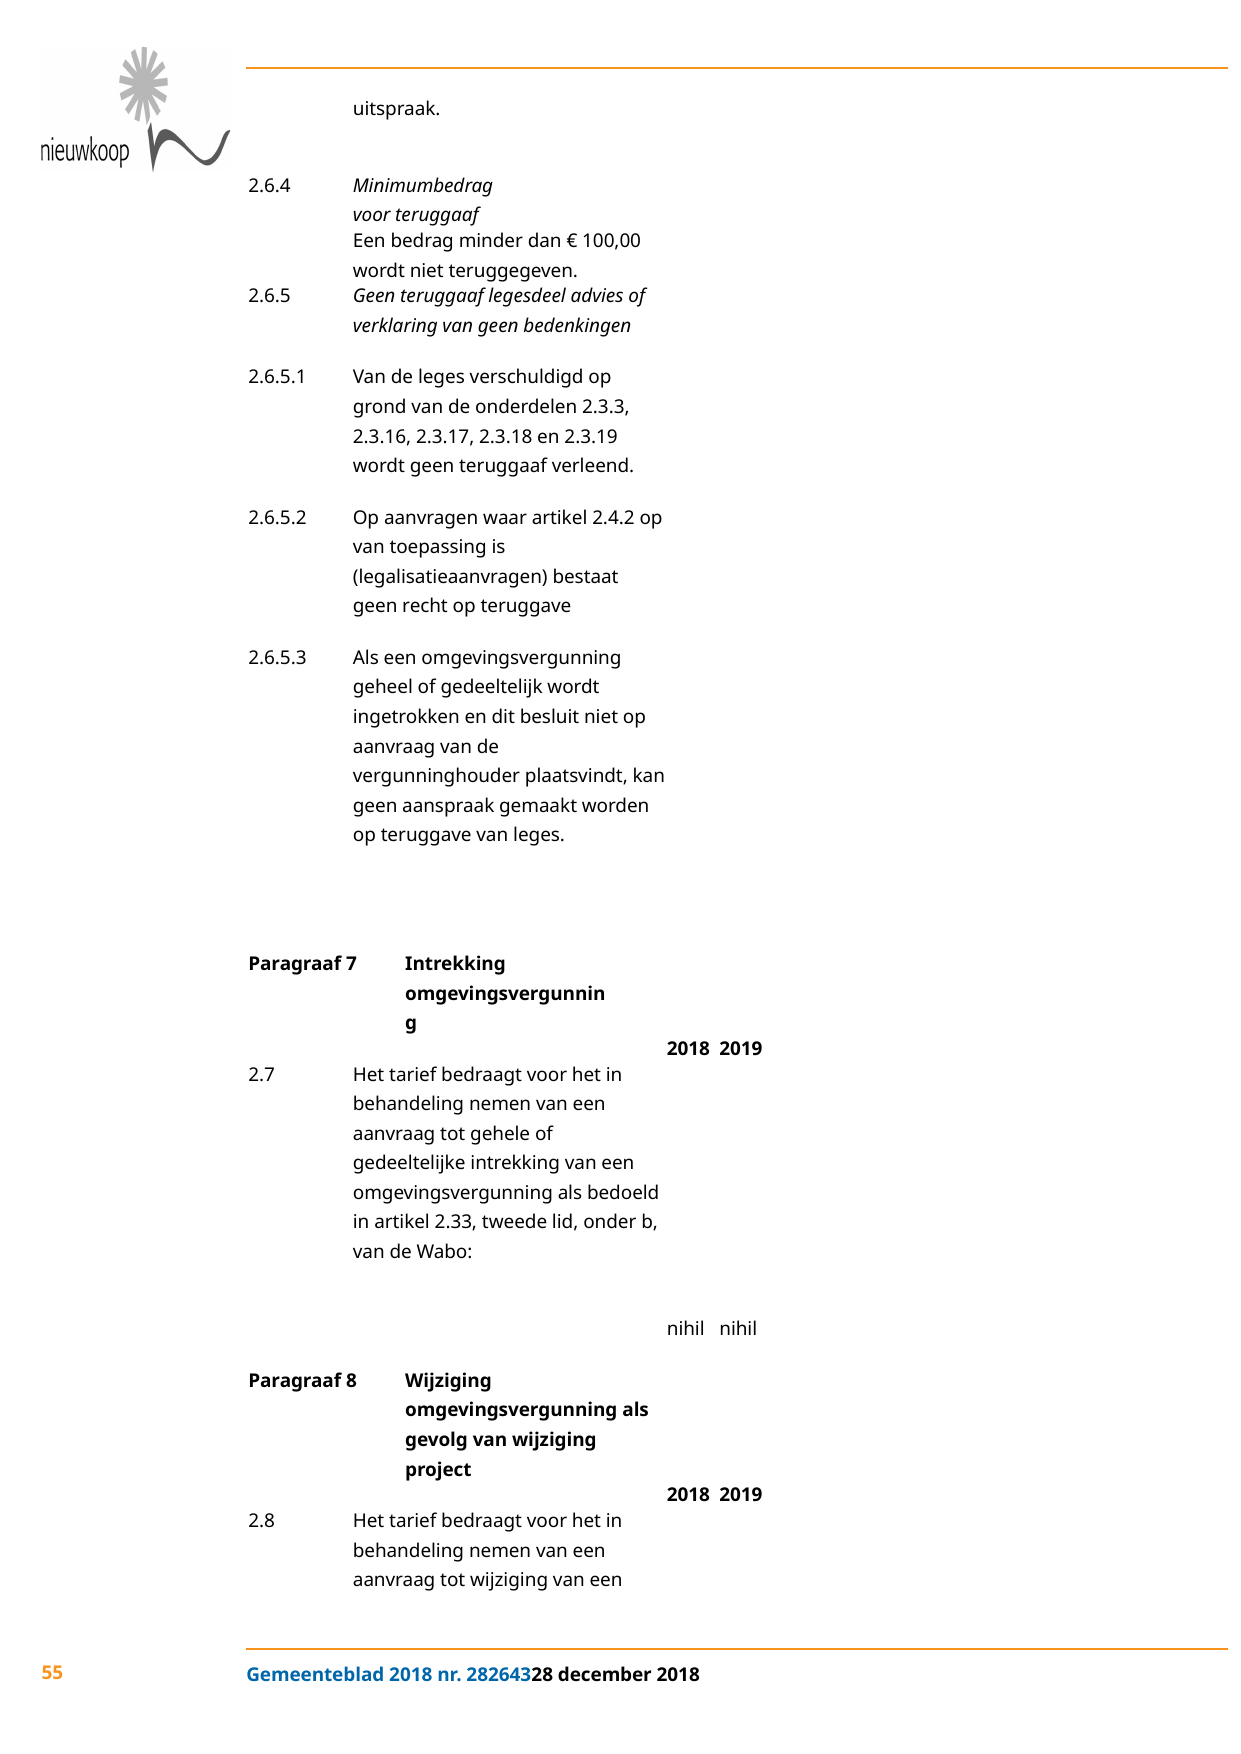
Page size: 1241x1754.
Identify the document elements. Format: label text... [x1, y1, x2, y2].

table_cell [994, 1481, 1047, 1507]
table_cell [785, 899, 837, 924]
table_cell [890, 618, 942, 644]
table_cell [942, 950, 994, 1035]
table_cell [890, 644, 942, 847]
table_cell [1047, 925, 1099, 950]
table_cell [1047, 1341, 1099, 1367]
table_cell [890, 1061, 942, 1264]
table_cell [405, 1341, 457, 1367]
table_cell [719, 1341, 785, 1367]
table_cell [1099, 1290, 1152, 1316]
table_cell [248, 1290, 300, 1316]
table_cell [667, 146, 719, 172]
table_cell [719, 283, 785, 338]
table_cell [510, 1035, 562, 1061]
table_cell [838, 618, 890, 644]
table_cell [300, 338, 353, 364]
table_cell [1099, 618, 1152, 644]
table_cell [1047, 172, 1099, 227]
table_cell [1047, 121, 1099, 146]
table_cell Paragraaf 8 [248, 1367, 405, 1481]
table_cell [994, 478, 1047, 504]
table_cell [719, 618, 785, 644]
table_cell [457, 1481, 510, 1507]
table_cell [300, 1316, 353, 1341]
table_cell [719, 338, 785, 364]
table_cell [667, 644, 719, 847]
table_cell [300, 847, 353, 873]
table_cell Minimumbedrag voor teruggaaf [353, 172, 510, 227]
table_cell [890, 1481, 942, 1507]
table_cell [1099, 338, 1152, 364]
table_cell [1099, 847, 1152, 873]
table_cell [838, 950, 890, 1035]
table_cell [942, 172, 994, 227]
table_cell [353, 146, 667, 172]
table_cell [838, 1341, 890, 1367]
table_cell [890, 1316, 942, 1341]
table_cell [838, 1316, 890, 1341]
table_cell [562, 1035, 614, 1061]
table_cell [1099, 172, 1152, 227]
table_cell 2.8 [248, 1507, 300, 1592]
table_cell [785, 95, 837, 121]
table_cell [248, 1341, 300, 1367]
table_cell [838, 1507, 890, 1592]
table_cell uitspraak. [353, 95, 667, 121]
table_cell [942, 478, 994, 504]
table_cell [890, 227, 942, 283]
table_cell [994, 283, 1047, 338]
table_cell [300, 899, 353, 924]
table_cell [1047, 1035, 1099, 1061]
table_cell [1099, 899, 1152, 924]
table_cell [890, 364, 942, 478]
table_cell [719, 121, 785, 146]
table_cell [353, 847, 667, 873]
table_cell [942, 1290, 994, 1316]
table_cell Het tarief bedraagt voor het in behandeling nemen van een aanvraag tot gehele of gedeeltelijke intrekking van een omgevingsvergunning als bedoeld in artikel 2.33, tweede lid, onder b, van de Wabo: [353, 1061, 667, 1264]
table_cell [719, 1264, 785, 1290]
table_cell [994, 1507, 1047, 1592]
table_cell [1099, 121, 1152, 146]
table_cell [300, 618, 353, 644]
table_cell [942, 146, 994, 172]
table_cell [562, 1481, 614, 1507]
table_cell [785, 1264, 837, 1290]
table_cell [838, 283, 890, 338]
table_cell [838, 847, 890, 873]
table_cell [248, 1316, 300, 1341]
table_cell [719, 847, 785, 873]
table_cell [838, 899, 890, 924]
table_cell [994, 950, 1047, 1035]
table_cell [248, 1035, 300, 1061]
table_cell [719, 146, 785, 172]
table_cell [353, 925, 405, 950]
table_cell [300, 1061, 353, 1264]
table_cell [667, 1507, 719, 1592]
table_cell [1047, 644, 1099, 847]
table_cell [785, 1367, 837, 1481]
table_cell [838, 1290, 890, 1316]
table_cell [838, 1481, 890, 1507]
table_cell [562, 925, 614, 950]
table_cell [614, 1481, 667, 1507]
table_cell [942, 873, 994, 899]
table_cell [785, 1316, 837, 1341]
table_cell [785, 338, 837, 364]
table_cell [353, 1481, 405, 1507]
table_cell [838, 146, 890, 172]
table_cell [785, 364, 837, 478]
table_cell [890, 1290, 942, 1316]
table_cell [942, 95, 994, 121]
table_cell [300, 227, 353, 283]
table_cell [994, 1290, 1047, 1316]
table_cell Intrekking omgevingsvergunning [405, 950, 614, 1035]
table_cell [994, 1316, 1047, 1341]
table_cell [405, 925, 457, 950]
table_cell [994, 899, 1047, 924]
table_cell [994, 1035, 1047, 1061]
table_cell [994, 172, 1047, 227]
table_cell [457, 1035, 510, 1061]
table_cell [942, 925, 994, 950]
table_cell [248, 478, 300, 504]
table_cell [667, 1264, 719, 1290]
table_cell [667, 172, 719, 227]
table_cell [785, 873, 837, 899]
table_cell [353, 121, 667, 146]
table_cell [719, 873, 785, 899]
table_cell [1099, 1061, 1152, 1264]
table_cell [248, 873, 300, 899]
table_cell [248, 1264, 300, 1290]
table_cell [1047, 1290, 1099, 1316]
table_cell [1099, 950, 1152, 1035]
table_cell [838, 873, 890, 899]
table_cell [942, 1316, 994, 1341]
table_cell Van de leges verschuldigd op grond van de onderdelen 2.3.3, 2.3.16, 2.3.17, 2.3.18 en 2.3.19 wordt geen teruggaaf verleend. [353, 364, 667, 478]
table_cell [994, 364, 1047, 478]
table_cell [405, 1035, 457, 1061]
table_cell [300, 1507, 353, 1592]
table_cell [667, 121, 719, 146]
table_cell [838, 121, 890, 146]
table_cell [510, 1341, 562, 1367]
table_cell [890, 146, 942, 172]
table_cell [1099, 644, 1152, 847]
table_cell [353, 1264, 667, 1290]
table_cell [1099, 1341, 1152, 1367]
table_cell [248, 146, 300, 172]
table_cell 2019 [719, 1481, 785, 1507]
table_cell [353, 338, 667, 364]
table_cell [994, 121, 1047, 146]
table_cell [942, 121, 994, 146]
table_cell [614, 1341, 667, 1367]
table_cell [667, 283, 719, 338]
table_cell [1099, 1507, 1152, 1592]
table_cell [719, 925, 785, 950]
table_cell [1047, 95, 1099, 121]
table_cell [1099, 95, 1152, 121]
table_cell [510, 1481, 562, 1507]
table_cell [300, 873, 353, 899]
table_cell [994, 504, 1047, 618]
table_cell 2019 [719, 1035, 785, 1061]
table_cell [353, 873, 667, 899]
table_cell [667, 1290, 719, 1316]
table_cell 2.6.5 [248, 283, 353, 338]
table_cell [994, 146, 1047, 172]
table_cell [942, 1035, 994, 1061]
table_cell [838, 227, 890, 283]
table_cell nihil [719, 1316, 785, 1341]
table_cell [405, 1481, 457, 1507]
table_cell [1099, 925, 1152, 950]
table_cell [1047, 227, 1099, 283]
table_cell [1047, 950, 1099, 1035]
table_cell [510, 172, 562, 227]
table_cell 2.6.5.3 [248, 644, 353, 847]
table_cell [785, 146, 837, 172]
table_cell [1099, 1035, 1152, 1061]
table_cell [719, 1367, 785, 1481]
table_cell [614, 172, 667, 227]
picture [41, 47, 231, 172]
table_cell [942, 1367, 994, 1481]
table_cell [994, 925, 1047, 950]
table_cell [353, 1341, 405, 1367]
table_cell [353, 899, 667, 924]
table_cell [667, 899, 719, 924]
table_cell [942, 899, 994, 924]
table_cell [667, 1341, 719, 1367]
table_cell [1047, 1481, 1099, 1507]
table_cell [667, 478, 719, 504]
table_cell [890, 925, 942, 950]
table_cell [719, 227, 785, 283]
table_cell [300, 925, 353, 950]
table_cell [457, 1341, 510, 1367]
table_cell [890, 1367, 942, 1481]
table_cell [1099, 504, 1152, 618]
table_cell [1047, 338, 1099, 364]
table_cell [248, 338, 300, 364]
table_cell [300, 1290, 353, 1316]
table_cell [1099, 1367, 1152, 1481]
table_cell [719, 950, 785, 1035]
table_cell [785, 925, 837, 950]
table_cell [838, 172, 890, 227]
table_cell [785, 950, 837, 1035]
table_cell [1047, 478, 1099, 504]
table_cell [248, 227, 300, 283]
table_cell [1047, 899, 1099, 924]
table_cell 2.6.5.2 [248, 504, 353, 618]
table_cell [667, 873, 719, 899]
table_cell [300, 1481, 353, 1507]
table_cell [248, 121, 300, 146]
table_cell [942, 1481, 994, 1507]
table_cell [719, 478, 785, 504]
table_cell [719, 1290, 785, 1316]
table_cell [248, 1481, 300, 1507]
table_cell [994, 1061, 1047, 1264]
table_cell [667, 338, 719, 364]
table_cell [1047, 1316, 1099, 1341]
table_cell [890, 873, 942, 899]
table_cell [994, 1264, 1047, 1290]
table_cell [942, 1341, 994, 1367]
table_cell [353, 1290, 667, 1316]
table_cell [994, 95, 1047, 121]
table_cell [838, 644, 890, 847]
table_cell [838, 1367, 890, 1481]
table_cell [667, 364, 719, 478]
table_cell [942, 283, 994, 338]
table_cell [890, 172, 942, 227]
table_cell [1047, 364, 1099, 478]
table_cell [248, 847, 300, 873]
table_cell Wijziging omgevingsvergunning als gevolg van wijziging project [405, 1367, 667, 1481]
table_cell [890, 504, 942, 618]
table_cell [300, 146, 353, 172]
table_cell [614, 950, 667, 1035]
table_cell [614, 925, 667, 950]
table_cell [614, 1035, 667, 1061]
table_cell [667, 227, 719, 283]
table_cell [562, 172, 614, 227]
table_cell [890, 1507, 942, 1592]
table_cell [890, 121, 942, 146]
table_cell [719, 364, 785, 478]
table_cell [1099, 364, 1152, 478]
table_cell [785, 1061, 837, 1264]
table_cell [248, 95, 353, 121]
table_cell [785, 172, 837, 227]
table_cell [838, 504, 890, 618]
table_cell [942, 1507, 994, 1592]
table_cell [1047, 146, 1099, 172]
table_cell [300, 121, 353, 146]
table_cell [667, 504, 719, 618]
table_cell [1099, 227, 1152, 283]
table_cell [719, 1061, 785, 1264]
table_cell [994, 873, 1047, 899]
table_cell [890, 283, 942, 338]
table_cell [353, 478, 667, 504]
table_cell [667, 950, 719, 1035]
table_cell [1047, 1061, 1099, 1264]
table_cell [890, 1341, 942, 1367]
table_cell [785, 1507, 837, 1592]
table_cell [1099, 873, 1152, 899]
table_cell [785, 1035, 837, 1061]
table_cell [785, 618, 837, 644]
table_cell [890, 899, 942, 924]
table_cell [1047, 504, 1099, 618]
table_cell [942, 618, 994, 644]
table_cell [942, 1264, 994, 1290]
table_cell [942, 338, 994, 364]
table_cell 2018 [667, 1481, 719, 1507]
table_cell [719, 95, 785, 121]
table_cell [667, 1061, 719, 1264]
table_cell [785, 504, 837, 618]
table_cell [248, 899, 300, 924]
table_cell [838, 1264, 890, 1290]
table_cell [1099, 283, 1152, 338]
table_cell [457, 925, 510, 950]
table_cell [890, 1264, 942, 1290]
table_cell [890, 1035, 942, 1061]
table_cell [942, 1061, 994, 1264]
table_cell [667, 925, 719, 950]
table_cell [1099, 478, 1152, 504]
table_cell Een bedrag minder dan € 100,00 wordt niet teruggegeven. [353, 227, 667, 283]
table_cell [942, 227, 994, 283]
table_cell [785, 1290, 837, 1316]
table_cell [1099, 146, 1152, 172]
table_cell [838, 925, 890, 950]
table_cell [719, 172, 785, 227]
table_cell Het tarief bedraagt voor het in behandeling nemen van een aanvraag tot wijziging van een [353, 1507, 667, 1592]
table_cell [1099, 1481, 1152, 1507]
table_cell [667, 847, 719, 873]
table_cell [1099, 1316, 1152, 1341]
table_cell 2.6.5.1 [248, 364, 353, 478]
table_cell [838, 95, 890, 121]
table_cell [1047, 1264, 1099, 1290]
table_cell [1047, 873, 1099, 899]
table_cell [1047, 1367, 1099, 1481]
table_cell [1047, 847, 1099, 873]
table_cell [994, 227, 1047, 283]
table_cell 2.7 [248, 1061, 300, 1264]
table_cell [667, 618, 719, 644]
table_cell [942, 644, 994, 847]
table_cell [1047, 618, 1099, 644]
table_cell [994, 847, 1047, 873]
table_cell [353, 1316, 667, 1341]
table_cell [890, 95, 942, 121]
table_cell [785, 478, 837, 504]
table_cell [353, 1035, 405, 1061]
table_cell [510, 925, 562, 950]
table_cell [994, 618, 1047, 644]
table_cell Op aanvragen waar artikel 2.4.2 op van toepassing is (legalisatieaanvragen) bestaat geen recht op teruggave [353, 504, 667, 618]
table_cell [719, 504, 785, 618]
table_cell [248, 618, 300, 644]
table_cell [942, 364, 994, 478]
table_cell [838, 478, 890, 504]
table_cell [785, 283, 837, 338]
table_cell [248, 925, 300, 950]
table_cell [785, 227, 837, 283]
table_cell Geen teruggaaf legesdeel advies of verklaring van geen bedenkingen [353, 283, 667, 338]
table_cell [1047, 1507, 1099, 1592]
table_cell [890, 478, 942, 504]
table_cell [785, 644, 837, 847]
table_cell [785, 121, 837, 146]
table_cell [994, 338, 1047, 364]
table_cell [300, 1035, 353, 1061]
table_cell [719, 644, 785, 847]
table_cell [838, 338, 890, 364]
table_cell [300, 478, 353, 504]
table_cell [1099, 1264, 1152, 1290]
table_cell [838, 364, 890, 478]
table_cell Als een omgevingsvergunning geheel of gedeeltelijk wordt ingetrokken en dit besluit niet op aanvraag van de vergunninghouder plaatsvindt, kan geen aanspraak gemaakt worden op teruggave van leges. [353, 644, 667, 847]
table_cell [667, 95, 719, 121]
table_cell [994, 1367, 1047, 1481]
table_cell 2.6.4 [248, 172, 353, 227]
table_cell [994, 644, 1047, 847]
table_cell [785, 1341, 837, 1367]
table_cell nihil [667, 1316, 719, 1341]
table_cell [1047, 283, 1099, 338]
table_cell [562, 1341, 614, 1367]
table_cell [942, 504, 994, 618]
table_cell [785, 1481, 837, 1507]
table_cell [300, 1341, 353, 1367]
table_cell [719, 1507, 785, 1592]
table_cell [942, 847, 994, 873]
table_cell [994, 1341, 1047, 1367]
table_cell 2018 [667, 1035, 719, 1061]
table_cell [785, 847, 837, 873]
table_cell [838, 1061, 890, 1264]
table_cell [890, 847, 942, 873]
table_cell [300, 1264, 353, 1290]
table_cell [838, 1035, 890, 1061]
table_cell [890, 338, 942, 364]
table_cell [890, 950, 942, 1035]
table_cell Paragraaf 7 [248, 950, 405, 1035]
table_cell [719, 899, 785, 924]
table_cell [667, 1367, 719, 1481]
table_cell [353, 618, 667, 644]
